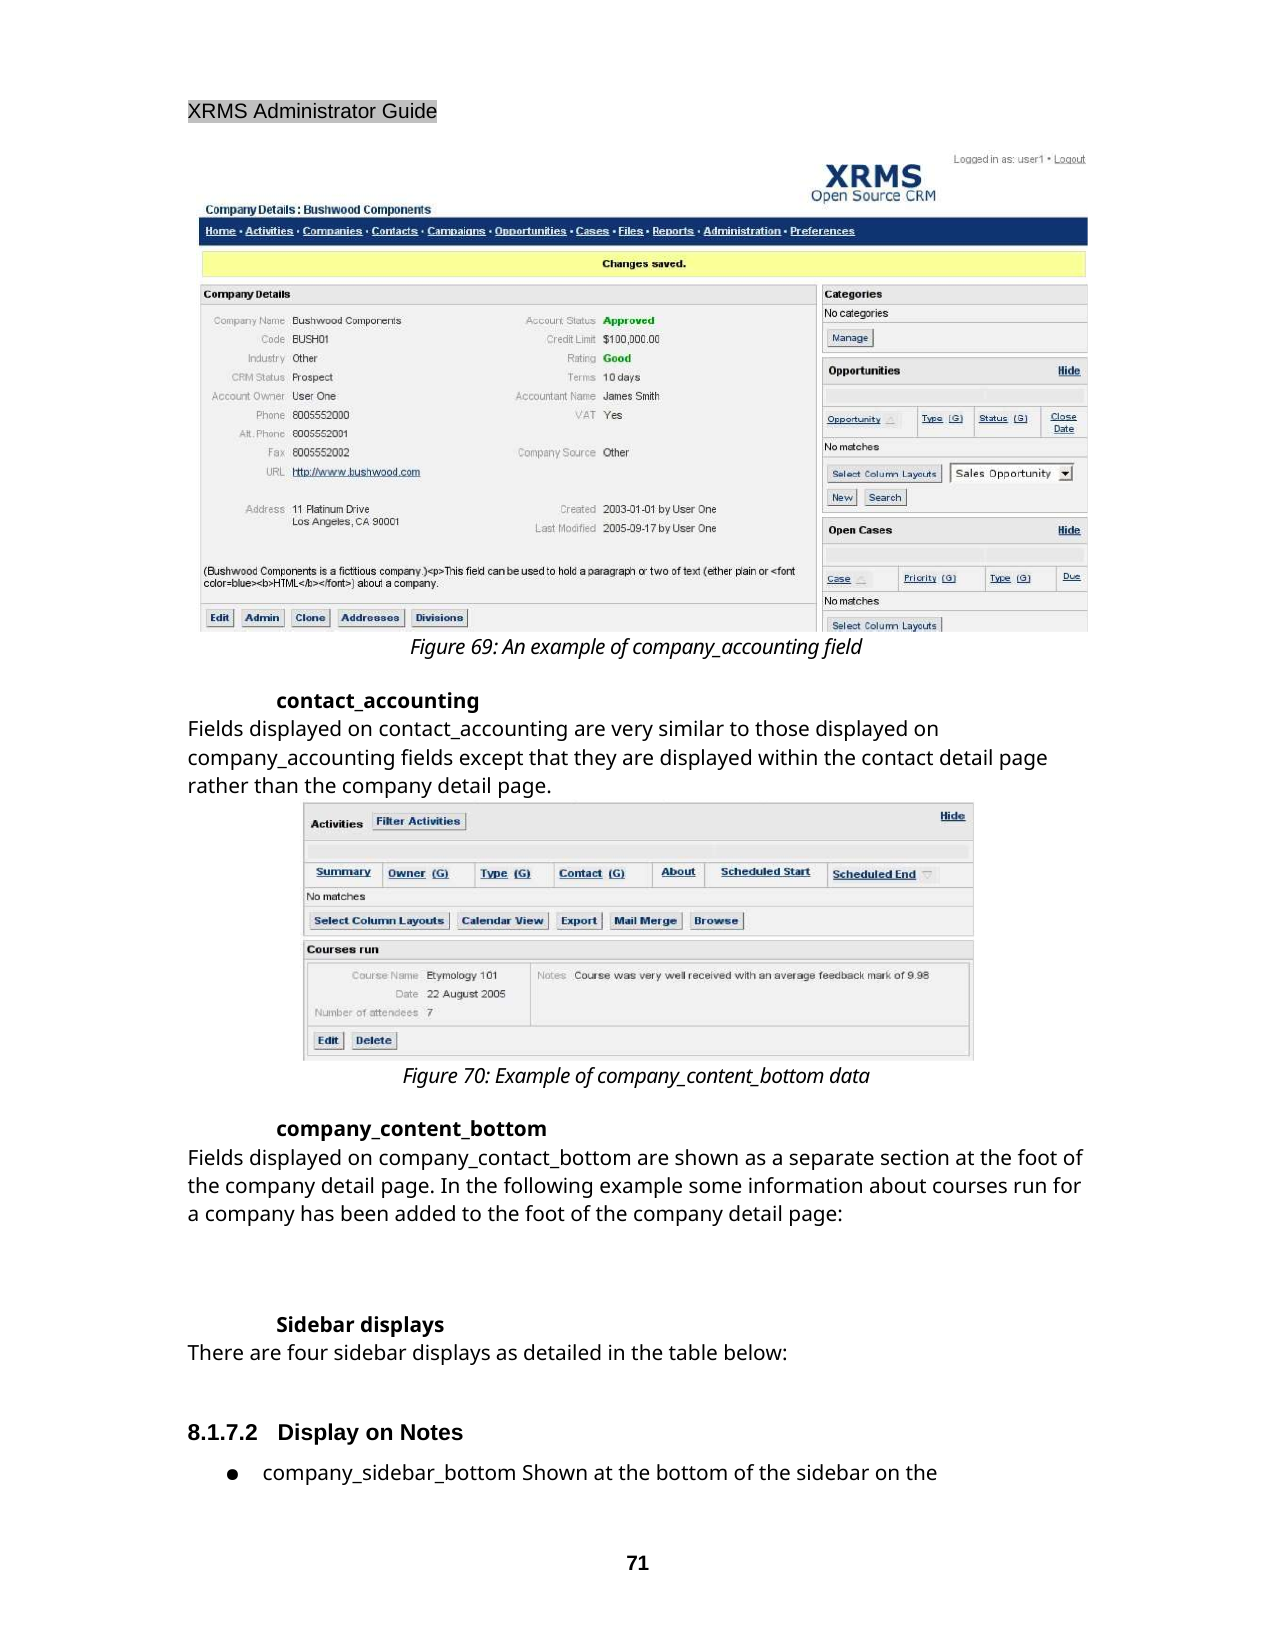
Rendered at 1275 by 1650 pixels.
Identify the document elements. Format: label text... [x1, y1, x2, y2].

picture [300, 799, 976, 1061]
text Figure 69: An example of company_accounting field [187, 633, 1087, 661]
text contact_accounting [276, 686, 1087, 714]
subtitle Display on Notes [187, 1420, 1087, 1446]
picture [187, 150, 1088, 633]
text Fields displayed on contact_accounting are very similar to those displayed on company_accounting fields except that they are displayed within the contact detail page rather than the company detail page. [187, 714, 1087, 800]
text Sidebar displays [276, 1310, 1087, 1338]
text There are four sidebar displays as detailed in the table below: [187, 1338, 1087, 1367]
list company_sidebar_bottom Shown at the bottom of the sidebar on the [225, 1458, 1087, 1487]
text Fields displayed on company_contact_bottom are shown as a separate section at the foot of the company detail page. In the following example some information about courses run for a company has been added to the foot of the company detail page: [187, 1143, 1087, 1228]
text Figure 70: Example of company_content_bottom data [187, 1061, 1087, 1089]
text company_content_bottom [276, 1114, 1087, 1143]
